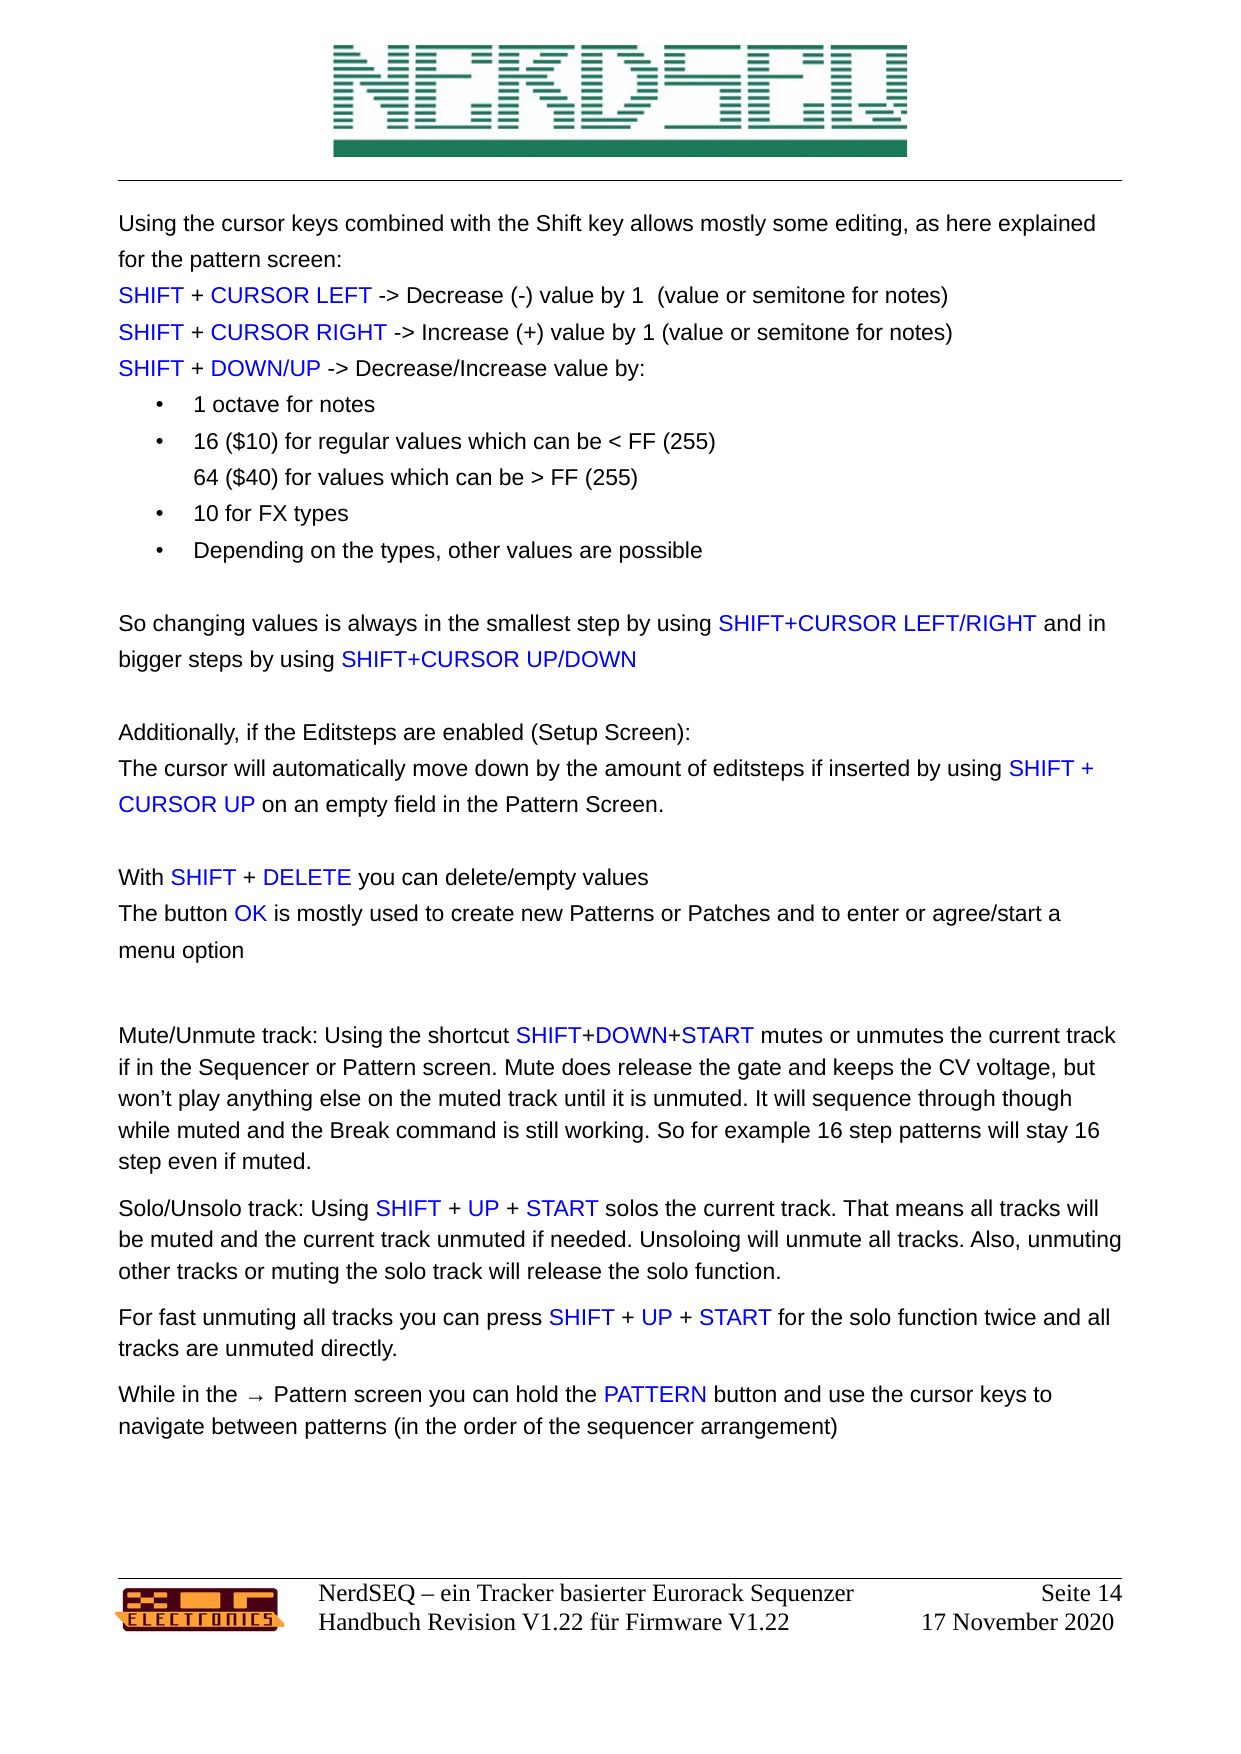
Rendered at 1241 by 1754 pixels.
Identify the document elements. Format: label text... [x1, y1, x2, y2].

text For fast unmuting all tracks you can press SHIFT + UP + START for the solo function twice and all tracks are unmuted directly. [118, 1304, 1122, 1362]
text Solo/Unsolo track: Using SHIFT + UP + START solos the current track. That means all tracks will be muted and the current track unmuted if needed. Unsoloing will unmute all tracks. Also, unmuting other tracks or muting the solo track will release the solo function. [118, 1194, 1122, 1284]
text SHIFT + CURSOR LEFT -> Decrease (-) value by 1 (value or semitone for notes) [118, 282, 1122, 309]
text So changing values is always in the smallest step by using SHIFT+CURSOR LEFT/RIGHT and in bigger steps by using SHIFT+CURSOR UP/DOWN [118, 609, 1122, 672]
text While in the → Pattern screen you can hold the PATTERN button and use the cursor keys to navigate between patterns (in the order of the sequencer arrangement) [118, 1381, 1122, 1439]
text Using the cursor keys combined with the Shift key allows mostly some editing, as here explained for the pattern screen: [118, 209, 1122, 272]
list 16 ($10) for regular values which can be < FF (255) [156, 428, 1122, 454]
text SHIFT + CURSOR RIGHT -> Increase (+) value by 1 (value or semitone for notes) [118, 319, 1122, 345]
list 10 for FX types [156, 500, 1122, 527]
picture [115, 1584, 285, 1634]
text The button OK is mostly used to create new Patterns or Patches and to enter or agree/start a menu option [118, 900, 1122, 963]
text Mute/Unmute track: Using the shortcut SHIFT+DOWN+START mutes or unmutes the current track if in the Sequencer or Pattern screen. Mute does release the gate and keeps the CV voltage, but won’t play anything else on the muted track until it is unmuted. It will sequence through though while muted and the Break command is still working. So for example 16 step patterns will stay 16 step even if muted. [118, 1022, 1122, 1175]
text SHIFT + DOWN/UP -> Decrease/Increase value by: [118, 355, 1122, 381]
text Additionally, if the Editsteps are enabled (Setup Screen): [118, 718, 1122, 745]
picture [333, 45, 908, 157]
list 1 octave for notes [156, 391, 1122, 418]
text 64 ($40) for values which can be > FF (255) [118, 464, 1122, 490]
text The cursor will automatically move down by the amount of editsteps if inserted by using SHIFT + CURSOR UP on an empty field in the Pattern Screen. [118, 755, 1122, 818]
text With SHIFT + DELETE you can delete/empty values [118, 864, 1122, 890]
list Depending on the types, other values are possible [156, 537, 1122, 563]
